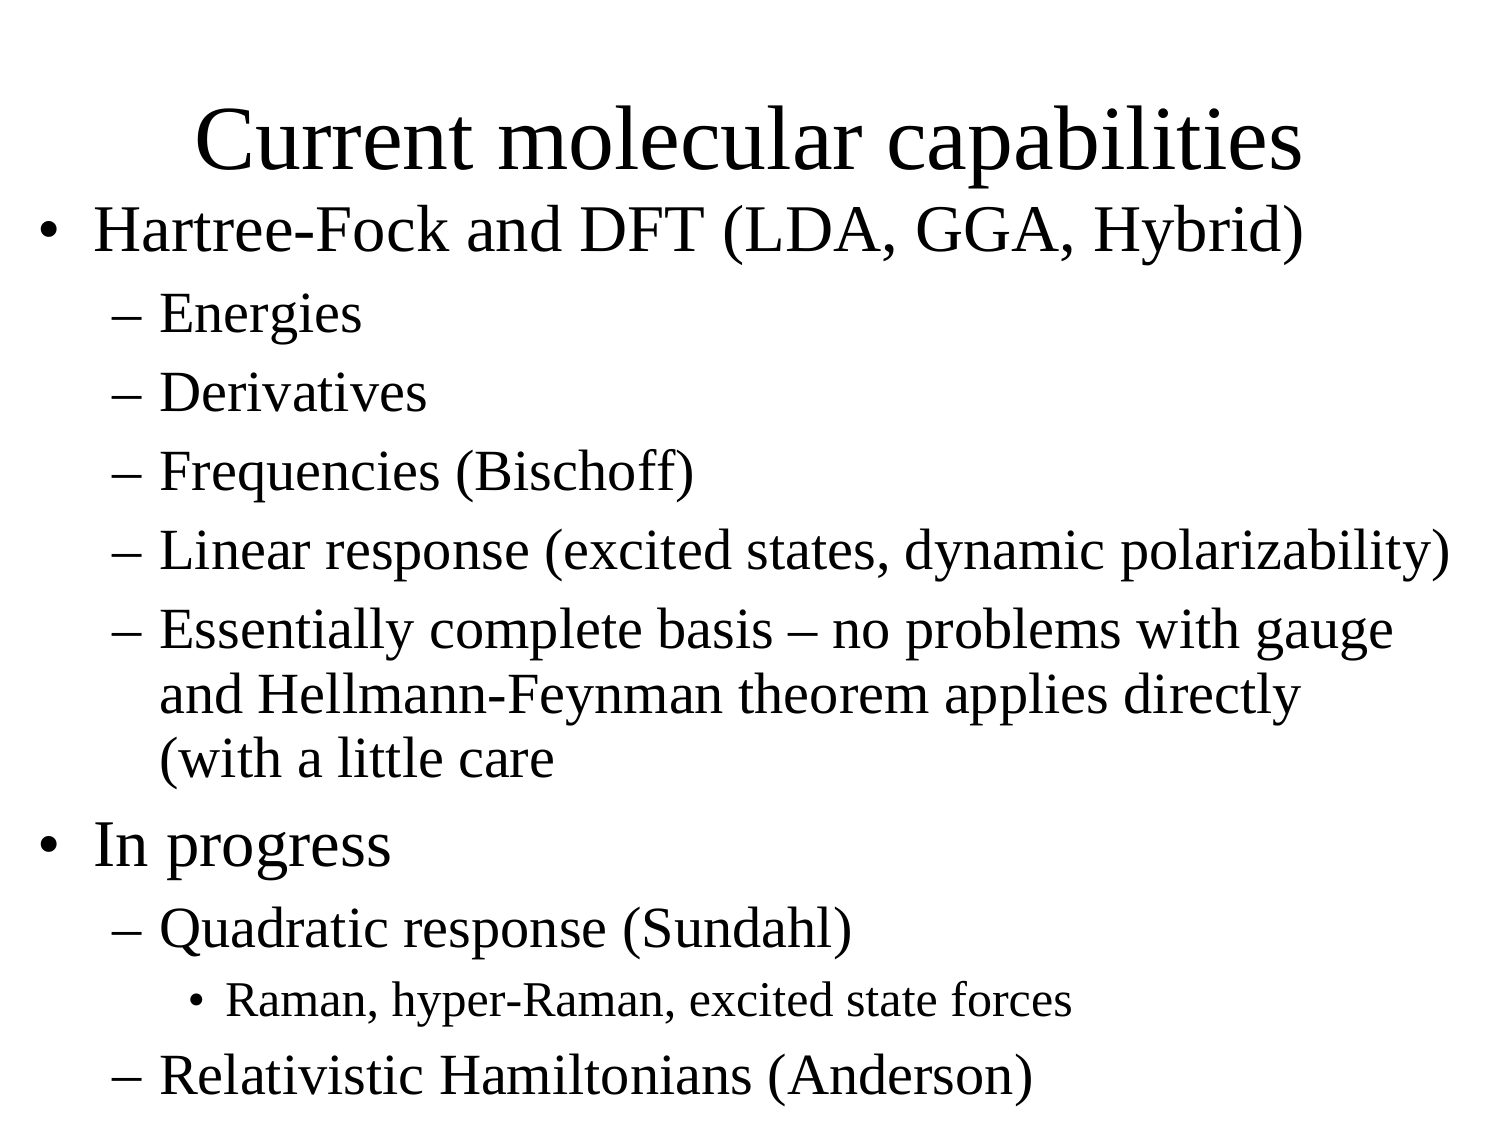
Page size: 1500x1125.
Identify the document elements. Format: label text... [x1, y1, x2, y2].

title Current molecular capabilities [75, 21, 1426, 191]
list Hartree-Fock and DFT (LDA, GGA, Hybrid) Energies Derivatives Frequencies (Bischoff) Linear response (excited states, dynamic polarizability) Essentially complete basis – no problems with gauge and Hellmann-Feynman theorem applies directly (with a little care In progress Quadratic response (Sundahl) Raman, hyper-Raman, excited state forces Relativistic Hamiltonians (Anderson) [37, 191, 1463, 1107]
